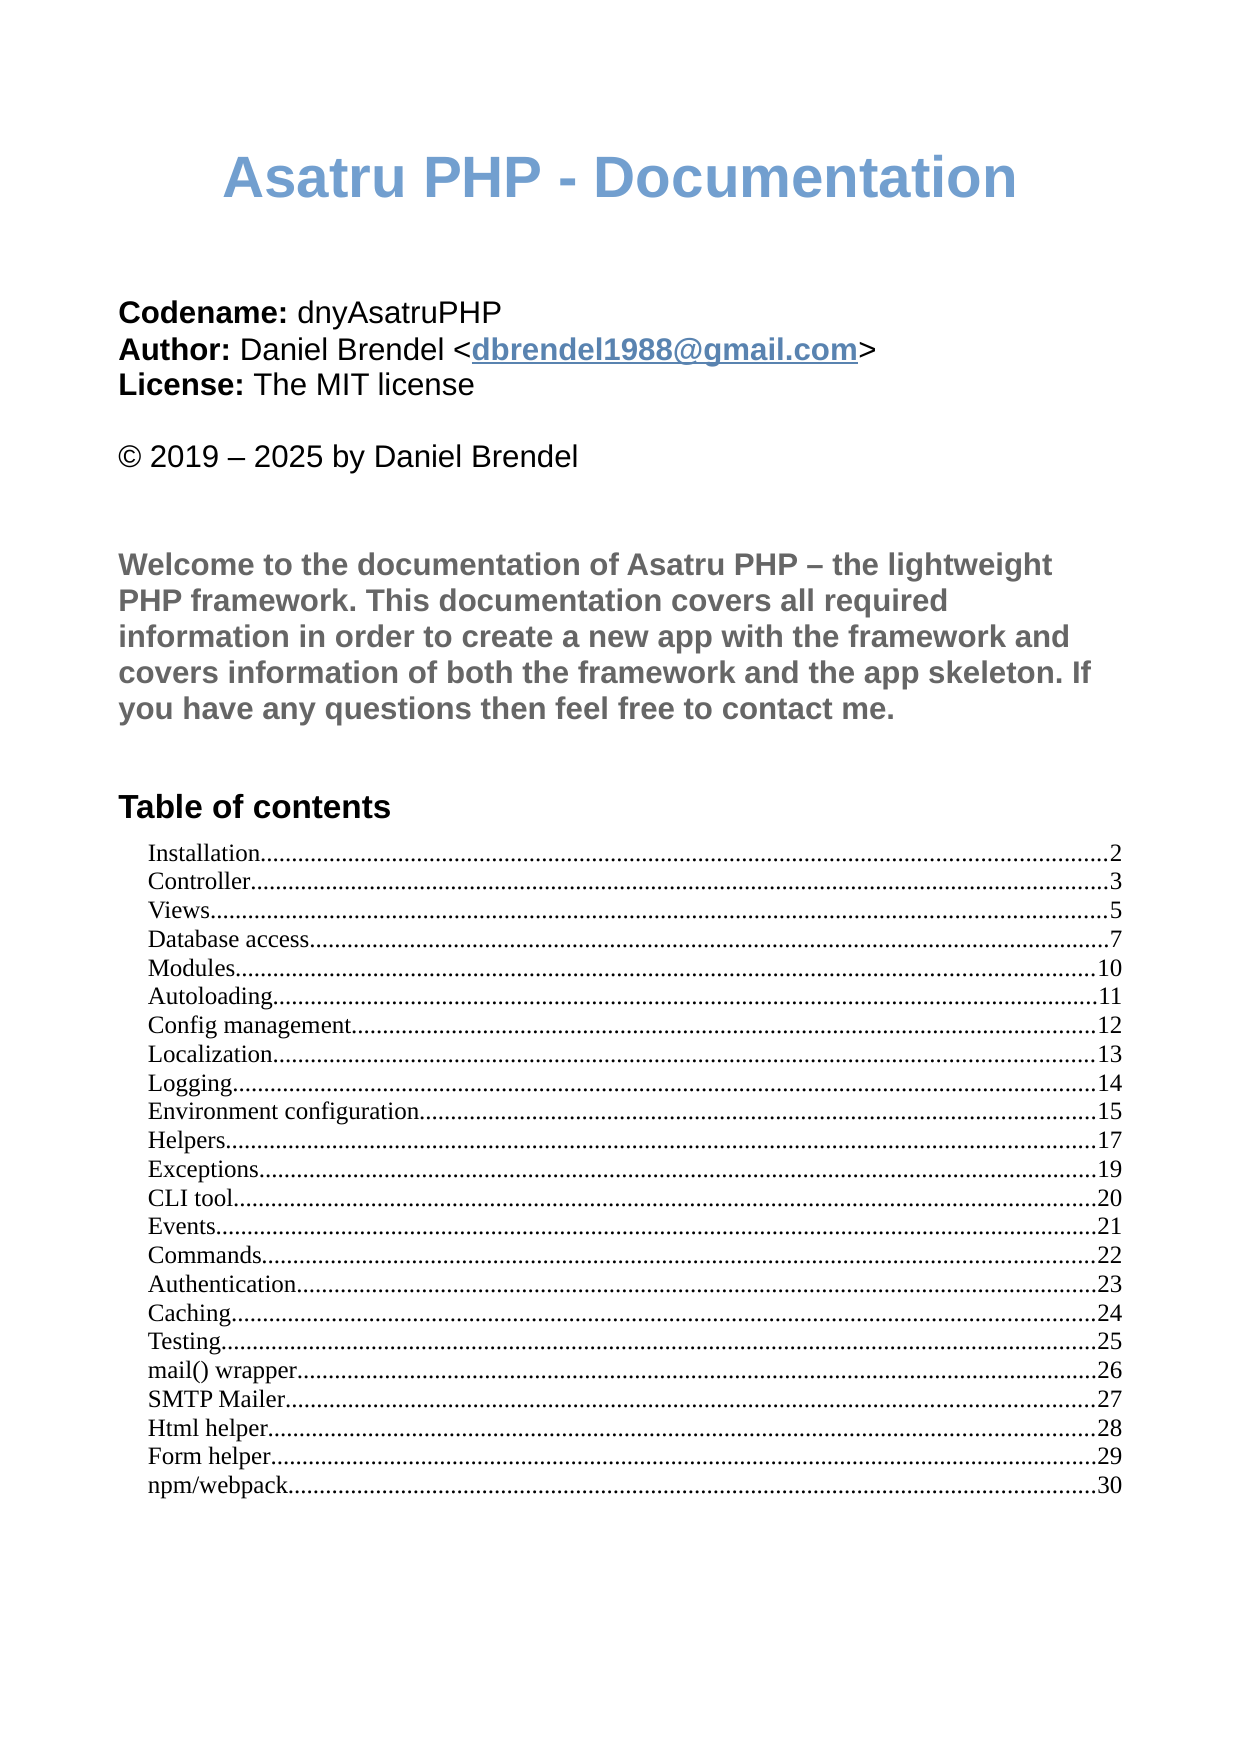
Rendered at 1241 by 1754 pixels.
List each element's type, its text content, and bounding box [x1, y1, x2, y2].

text Commands 22 [148, 1240, 1122, 1269]
text Localization 13 [148, 1039, 1122, 1068]
text Installation 2 [148, 838, 1122, 866]
text Exceptions 19 [148, 1154, 1122, 1183]
subtitle Table of contents [118, 787, 1122, 825]
text Welcome to the documentation of Asatru PHP – the lightweight PHP framework. This documentation covers all required information in order to create a new app with the framework and covers information of both the framework and the app skeleton. If you have any questions then feel free to contact me. [118, 546, 1122, 726]
text Helpers 17 [148, 1125, 1122, 1154]
text Authentication 23 [148, 1269, 1122, 1298]
text Codename: dnyAsatruPHP [118, 294, 1122, 331]
text Form helper 29 [148, 1441, 1122, 1470]
text Testing 25 [148, 1326, 1122, 1355]
text npm/webpack 30 [148, 1470, 1122, 1499]
text Views 5 [148, 895, 1122, 924]
text Database access 7 [148, 924, 1122, 953]
text Html helper 28 [148, 1413, 1122, 1441]
title Asatru PHP - Documentation [118, 143, 1122, 210]
text Logging 14 [148, 1068, 1122, 1096]
text mail() wrapper 26 [148, 1355, 1122, 1384]
text Autoloading 11 [148, 981, 1122, 1010]
text Environment configuration 15 [148, 1096, 1122, 1125]
text Modules 10 [148, 953, 1122, 981]
text © 2019 – 2025 by Daniel Brendel [118, 438, 1122, 474]
text License: The MIT license [118, 366, 1122, 402]
text Config management 12 [148, 1010, 1122, 1039]
text CLI tool 20 [148, 1183, 1122, 1211]
text Caching 24 [148, 1298, 1122, 1326]
text SMTP Mailer 27 [148, 1384, 1122, 1413]
text Events 21 [148, 1211, 1122, 1240]
text Author: Daniel Brendel <dbrendel1988@gmail.com> [118, 331, 1122, 366]
text Controller 3 [148, 866, 1122, 895]
